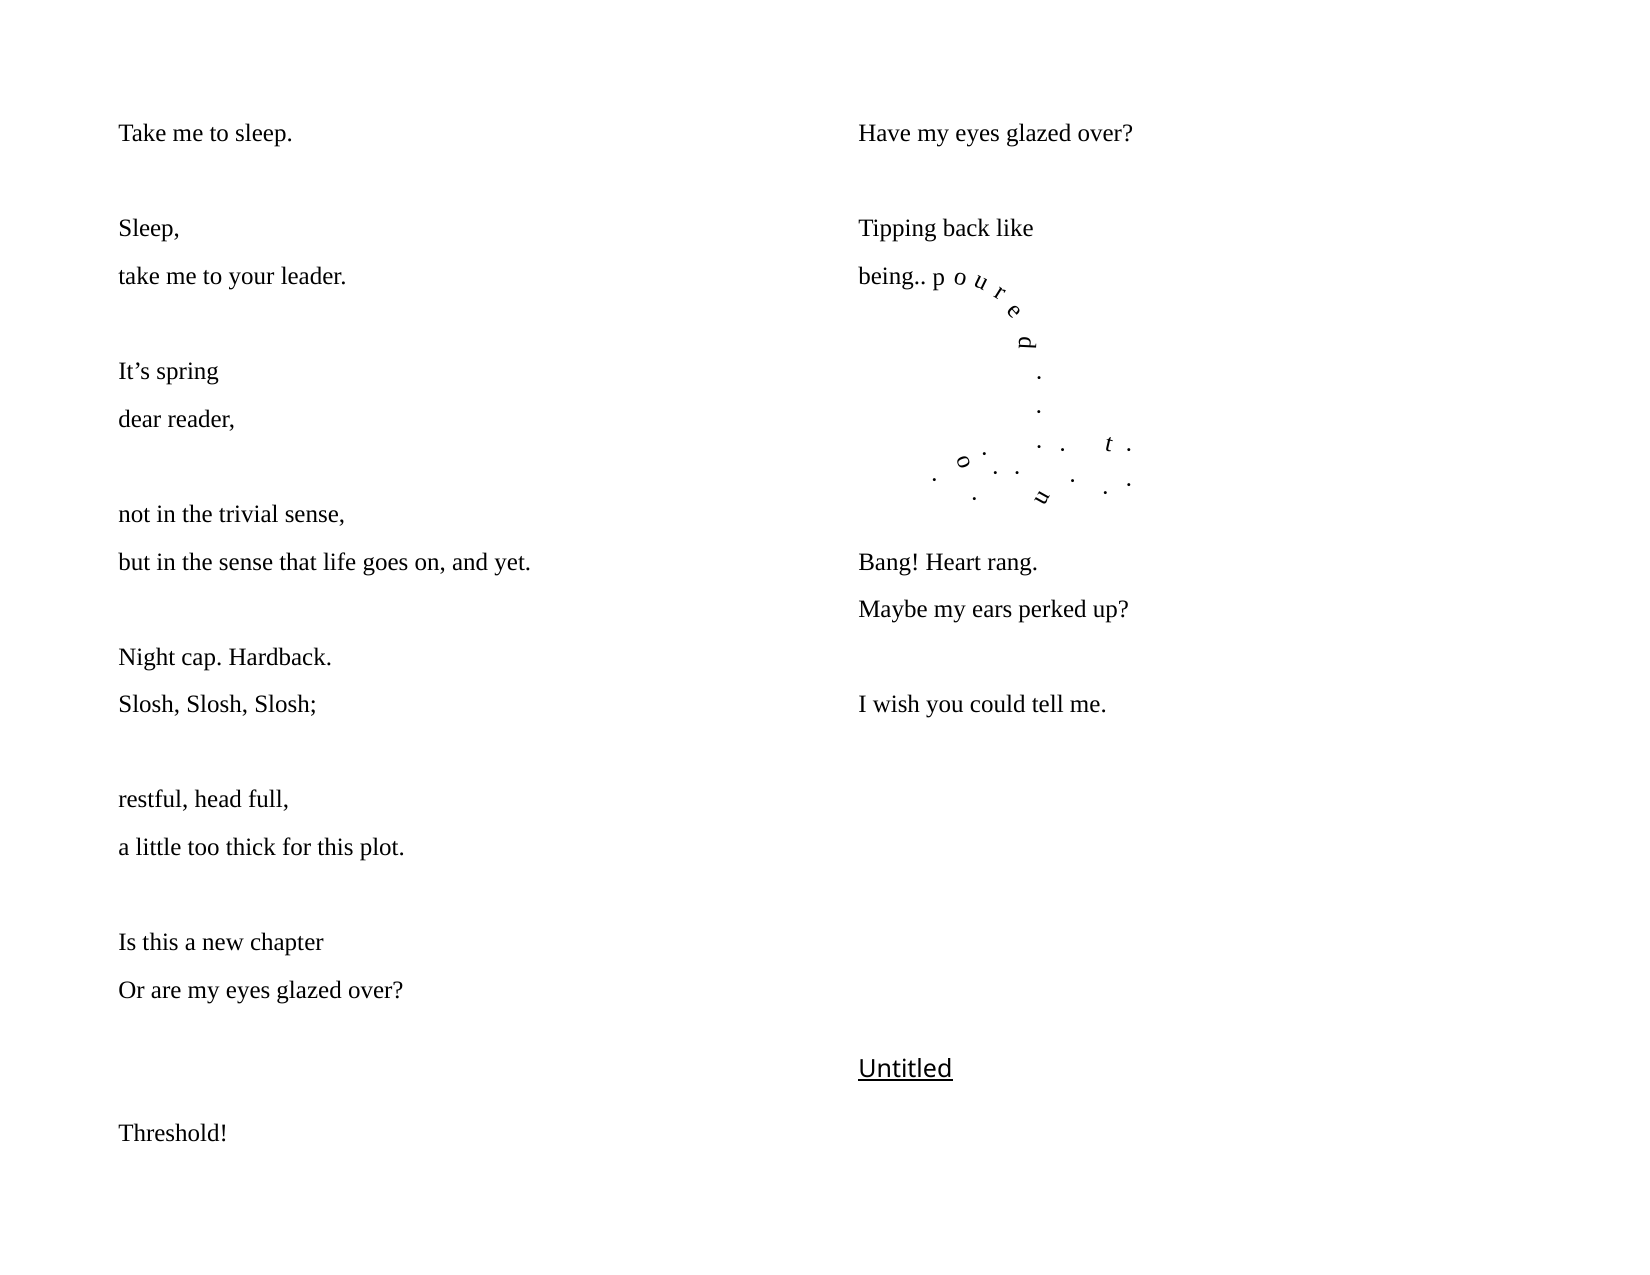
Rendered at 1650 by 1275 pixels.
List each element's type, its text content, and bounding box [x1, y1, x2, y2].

text Untitled [858, 1050, 1532, 1084]
text take me to your leader. [118, 261, 792, 290]
text Tipping back like [858, 213, 1532, 242]
text being.. [858, 261, 1532, 290]
text Slosh, Slosh, Slosh; [118, 689, 792, 718]
text Have my eyes glazed over? [858, 118, 1532, 147]
text a little too thick for this plot. [118, 832, 792, 861]
text not in the trivial sense, [118, 499, 792, 528]
text but in the sense that life goes on, and yet. [118, 547, 792, 575]
text dear reader, [118, 404, 792, 432]
text Threshold! [118, 1118, 792, 1147]
text Night cap. Hardback. [118, 642, 792, 671]
text Maybe my ears perked up? [858, 594, 1532, 623]
text Is this a new chapter [118, 927, 792, 956]
text restful, head full, [118, 784, 792, 813]
text Or are my eyes glazed over? [118, 975, 792, 1004]
text Take me to sleep. [118, 118, 792, 147]
text Sleep, [118, 213, 792, 242]
text Bang! Heart rang. [858, 547, 1532, 575]
text I wish you could tell me. [858, 689, 1532, 718]
text It’s spring [118, 356, 792, 385]
